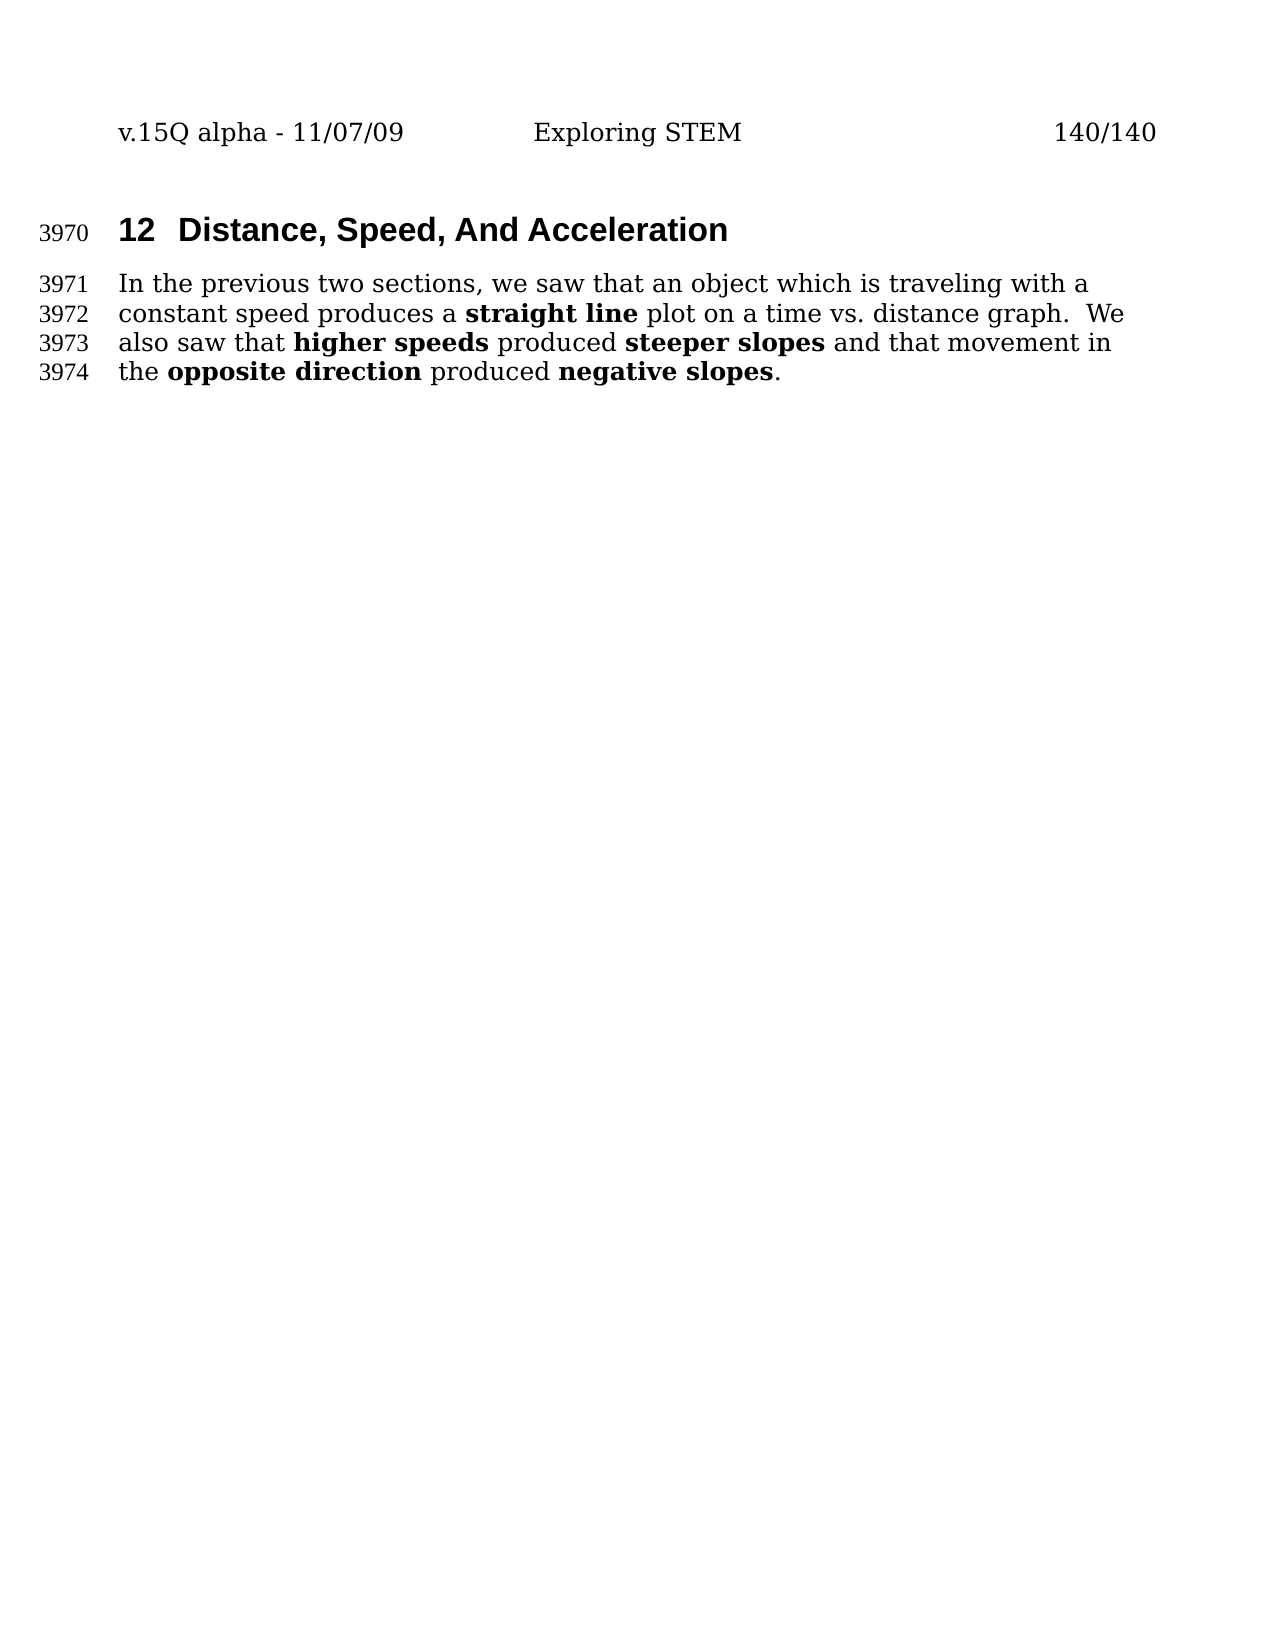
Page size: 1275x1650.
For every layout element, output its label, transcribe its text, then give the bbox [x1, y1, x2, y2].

subtitle Distance, Speed, And Acceleration [118, 210, 1157, 248]
text In the previous two sections, we saw that an object which is traveling with a constant speed produces a straight line plot on a time vs. distance graph. We also saw that higher speeds produced steeper slopes and that movement in the opposite direction produced negative slopes. [118, 269, 1157, 387]
